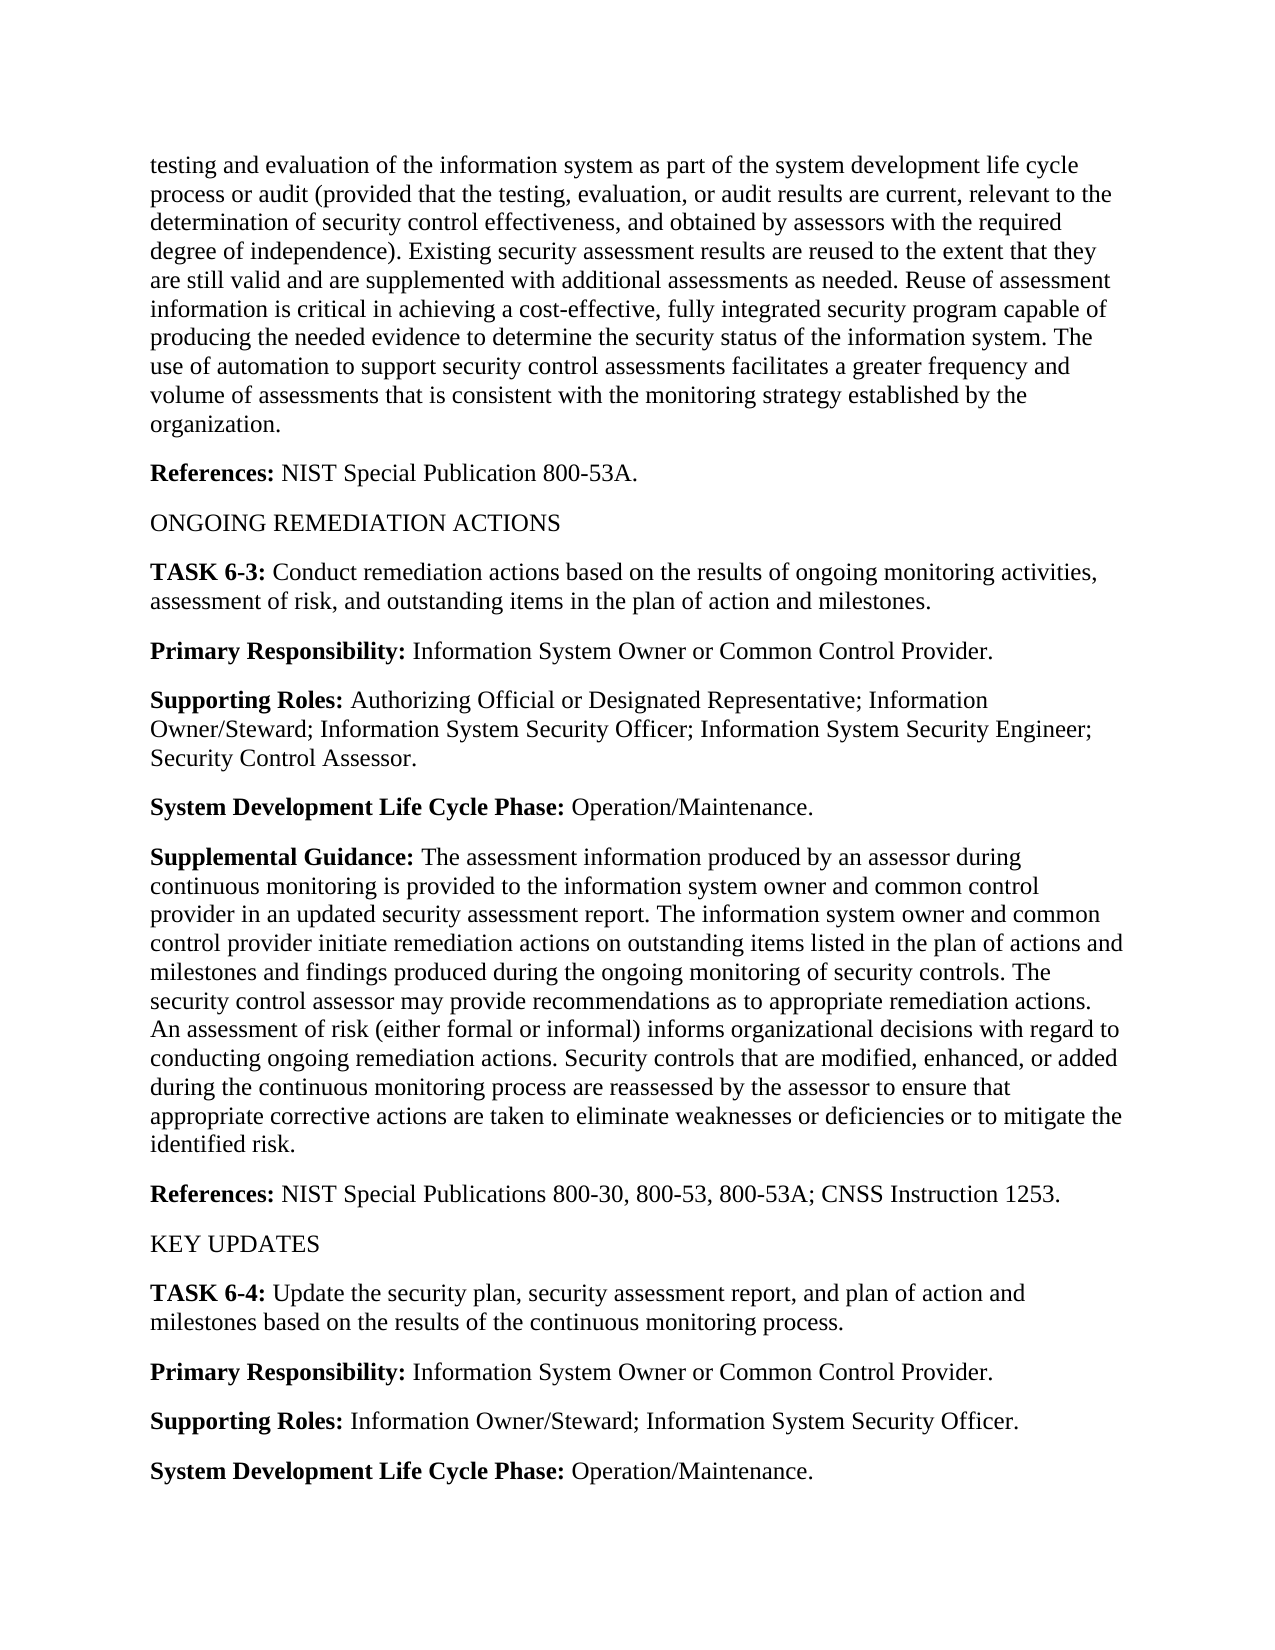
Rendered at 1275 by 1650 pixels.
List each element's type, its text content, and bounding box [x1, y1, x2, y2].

text Supporting Roles: Authorizing Official or Designated Representative; Information Owner/Steward; Information System Security Officer; Information System Security Engineer; Security Control Assessor. [150, 685, 1125, 772]
text References: NIST Special Publication 800-53A. [150, 458, 1125, 487]
text Primary Responsibility: Information System Owner or Common Control Provider. [150, 636, 1125, 664]
text Supplemental Guidance: The assessment information produced by an assessor during continuous monitoring is provided to the information system owner and common control provider in an updated security assessment report. The information system owner and common control provider initiate remediation actions on outstanding items listed in the plan of actions and milestones and findings produced during the ongoing monitoring of security controls. The security control assessor may provide recommendations as to appropriate remediation actions. An assessment of risk (either formal or informal) informs organizational decisions with regard to conducting ongoing remediation actions. Security controls that are modified, enhanced, or added during the continuous monitoring process are reassessed by the assessor to ensure that appropriate corrective actions are taken to eliminate weaknesses or deficiencies or to mitigate the identified risk. [150, 842, 1125, 1158]
text Primary Responsibility: Information System Owner or Common Control Provider. [150, 1357, 1125, 1385]
text System Development Life Cycle Phase: Operation/Maintenance. [150, 792, 1125, 821]
text TASK 6-3: Conduct remediation actions based on the results of ongoing monitoring activities, assessment of risk, and outstanding items in the plan of action and milestones. [150, 557, 1125, 615]
text System Development Life Cycle Phase: Operation/Maintenance. [150, 1456, 1125, 1484]
text ONGOING REMEDIATION ACTIONS [150, 508, 1125, 537]
text testing and evaluation of the information system as part of the system development life cycle process or audit (provided that the testing, evaluation, or audit results are current, relevant to the determination of security control effectiveness, and obtained by assessors with the required degree of independence). Existing security assessment results are reused to the extent that they are still valid and are supplemented with additional assessments as needed. Reuse of assessment information is critical in achieving a cost-effective, fully integrated security program capable of producing the needed evidence to determine the security status of the information system. The use of automation to support security control assessments facilitates a greater frequency and volume of assessments that is consistent with the monitoring strategy established by the organization. [150, 150, 1125, 437]
text TASK 6-4: Update the security plan, security assessment report, and plan of action and milestones based on the results of the continuous monitoring process. [150, 1278, 1125, 1336]
text References: NIST Special Publications 800-30, 800-53, 800-53A; CNSS Instruction 1253. [150, 1179, 1125, 1208]
text Supporting Roles: Information Owner/Steward; Information System Security Officer. [150, 1406, 1125, 1435]
text KEY UPDATES [150, 1229, 1125, 1257]
